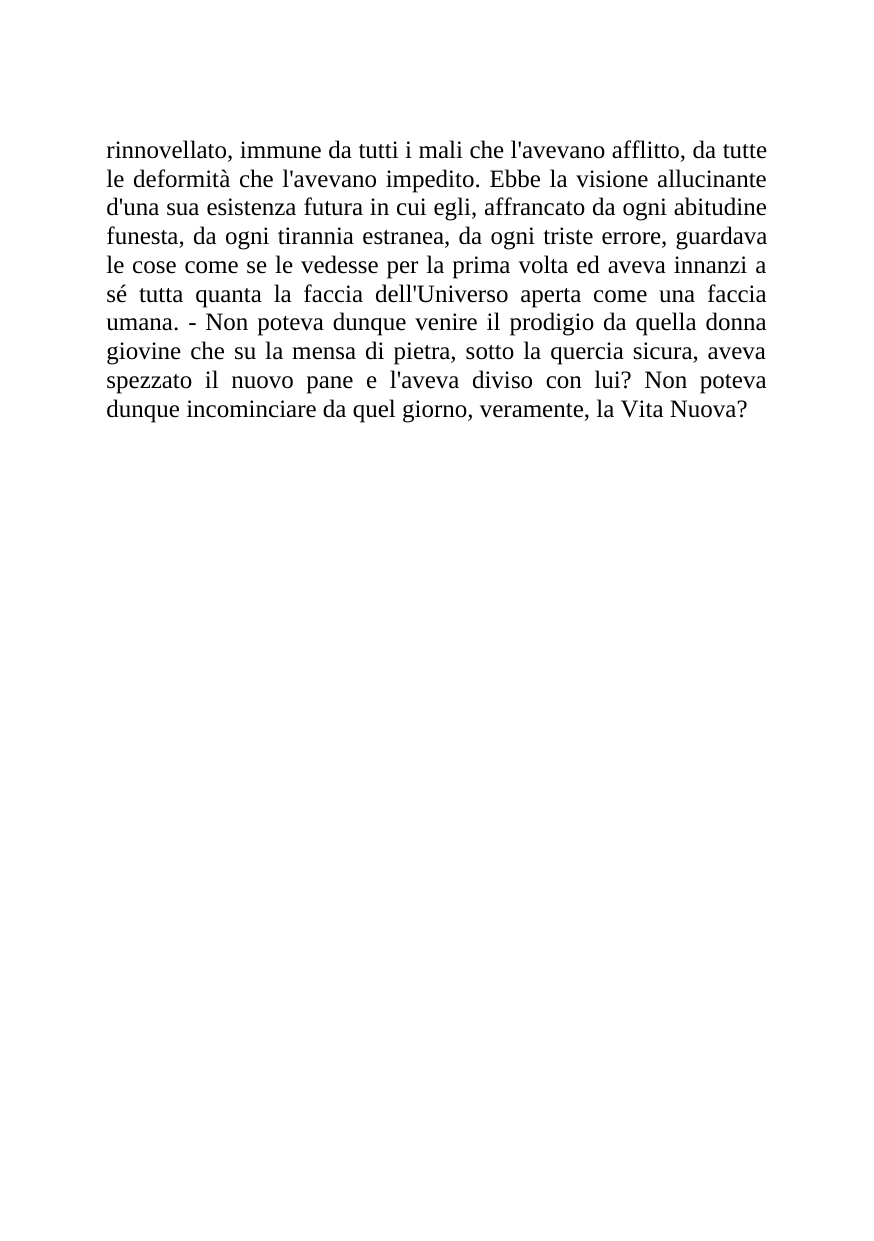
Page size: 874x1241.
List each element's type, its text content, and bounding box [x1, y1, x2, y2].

text rinnovellato, immune da tutti i mali che l'avevano afflitto, da tutte le deformità che l'avevano impedito. Ebbe la visione allucinante d'una sua esistenza futura in cui egli, affrancato da ogni abitudine funesta, da ogni tirannia estranea, da ogni triste errore, guardava le cose come se le vedesse per la prima volta ed aveva innanzi a sé tutta quanta la faccia dell'Universo aperta come una faccia umana. - Non poteva dunque venire il prodigio da quella donna giovine che su la mensa di pietra, sotto la quercia sicura, aveva spezzato il nuovo pane e l'aveva diviso con lui? Non poteva dunque incominciare da quel giorno, veramente, la Vita Nuova? [106, 135, 768, 422]
